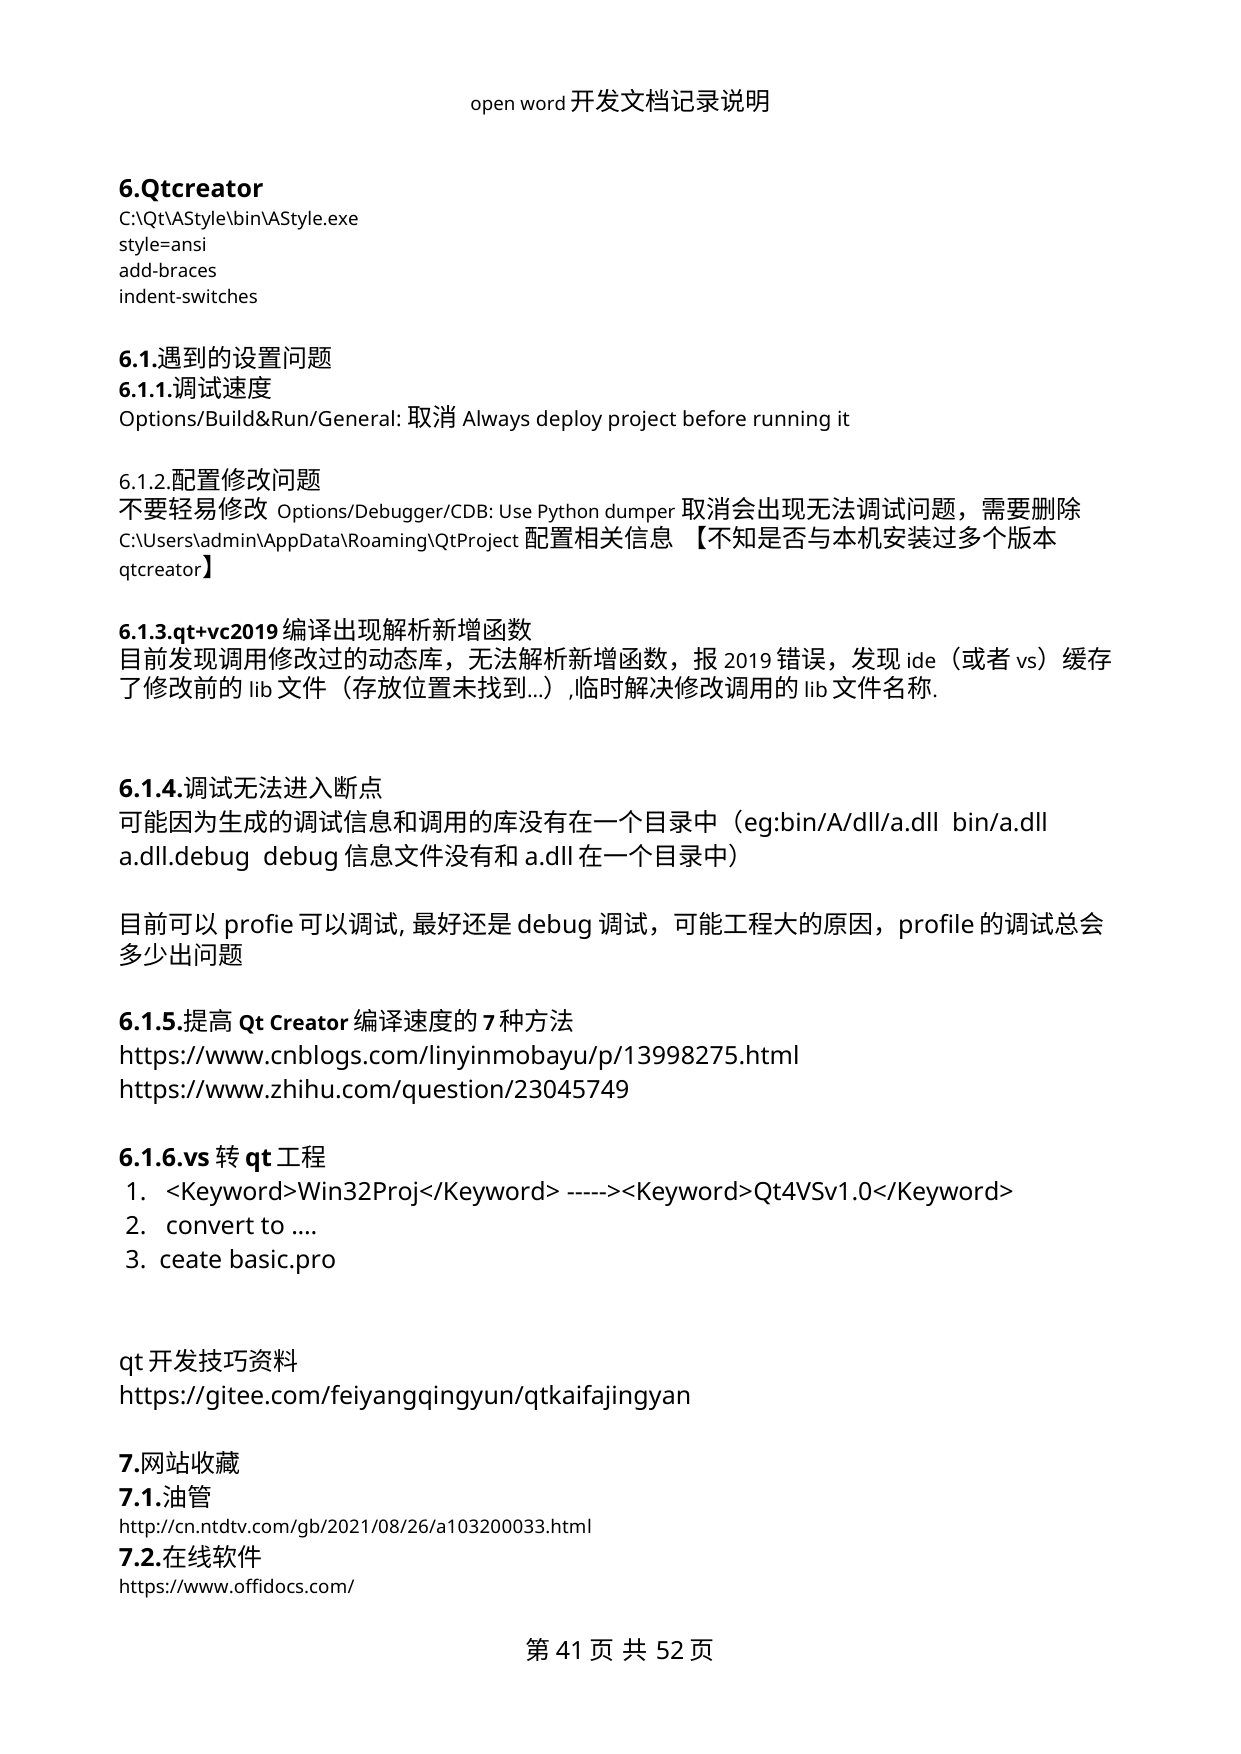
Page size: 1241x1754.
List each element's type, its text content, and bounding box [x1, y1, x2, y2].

subtitle 在线软件 [119, 1539, 1121, 1573]
text 不要轻易修改 Options/Debugger/CDB: Use Python dumper 取消会出现无法调试问题，需要删除 [119, 495, 1121, 524]
text 2. convert to .... [119, 1208, 1121, 1242]
text C:\Qt\AStyle\bin\AStyle.exe [119, 205, 1121, 231]
subtitle 网站收藏 [119, 1446, 1121, 1479]
text 可能因为生成的调试信息和调用的库没有在一个目录中（eg:bin/A/dll/a.dll bin/a.dll a.dll.debug debug信息文件没有和a.dll在一个目录中） [119, 805, 1121, 873]
text add-braces [119, 257, 1121, 283]
subtitle 调试无法进入断点 [119, 771, 1121, 805]
subtitle qt+vc2019编译出现解析新增函数 [119, 616, 1121, 645]
text 目前发现调用修改过的动态库，无法解析新增函数，报2019错误，发现ide（或者vs）缓存了修改前的lib文件（存放位置未找到...）,临时解决修改调用的lib文件名称. [119, 645, 1121, 703]
text 目前可以profie可以调试, 最好还是debug调试，可能工程大的原因，profile的调试总会多少出问题 [119, 907, 1121, 970]
text C:\Users\admin\AppData\Roaming\QtProject 配置相关信息 【不知是否与本机安装过多个版本qtcreator】 [119, 524, 1121, 582]
text http://cn.ntdtv.com/gb/2021/08/26/a103200033.html [119, 1513, 1121, 1539]
text https://gitee.com/feiyangqingyun/qtkaifajingyan [119, 1378, 1121, 1412]
subtitle 提高Qt Creator编译速度的7种方法 [119, 1004, 1121, 1038]
text https://www.zhihu.com/question/23045749 [119, 1072, 1121, 1106]
subtitle vs转qt工程 [119, 1140, 1121, 1174]
subtitle 遇到的设置问题 [119, 343, 1121, 374]
text 1. <Keyword>Win32Proj</Keyword> -----><Keyword>Qt4VSv1.0</Keyword> [119, 1174, 1121, 1208]
text qt开发技巧资料 [119, 1344, 1121, 1378]
text https://www.cnblogs.com/linyinmobayu/p/13998275.html [119, 1038, 1121, 1072]
subtitle 调试速度 [119, 374, 1121, 403]
text 3. ceate basic.pro [119, 1242, 1121, 1276]
subtitle Qtcreator [119, 171, 1121, 205]
text style=ansi [119, 231, 1121, 257]
subtitle 油管 [119, 1479, 1121, 1513]
text indent-switches [119, 283, 1121, 309]
text https://www.offidocs.com/ [119, 1573, 1121, 1599]
subtitle 配置修改问题 [119, 466, 1121, 495]
text Options/Build&Run/General: 取消Always deploy project before running it [119, 403, 1121, 432]
